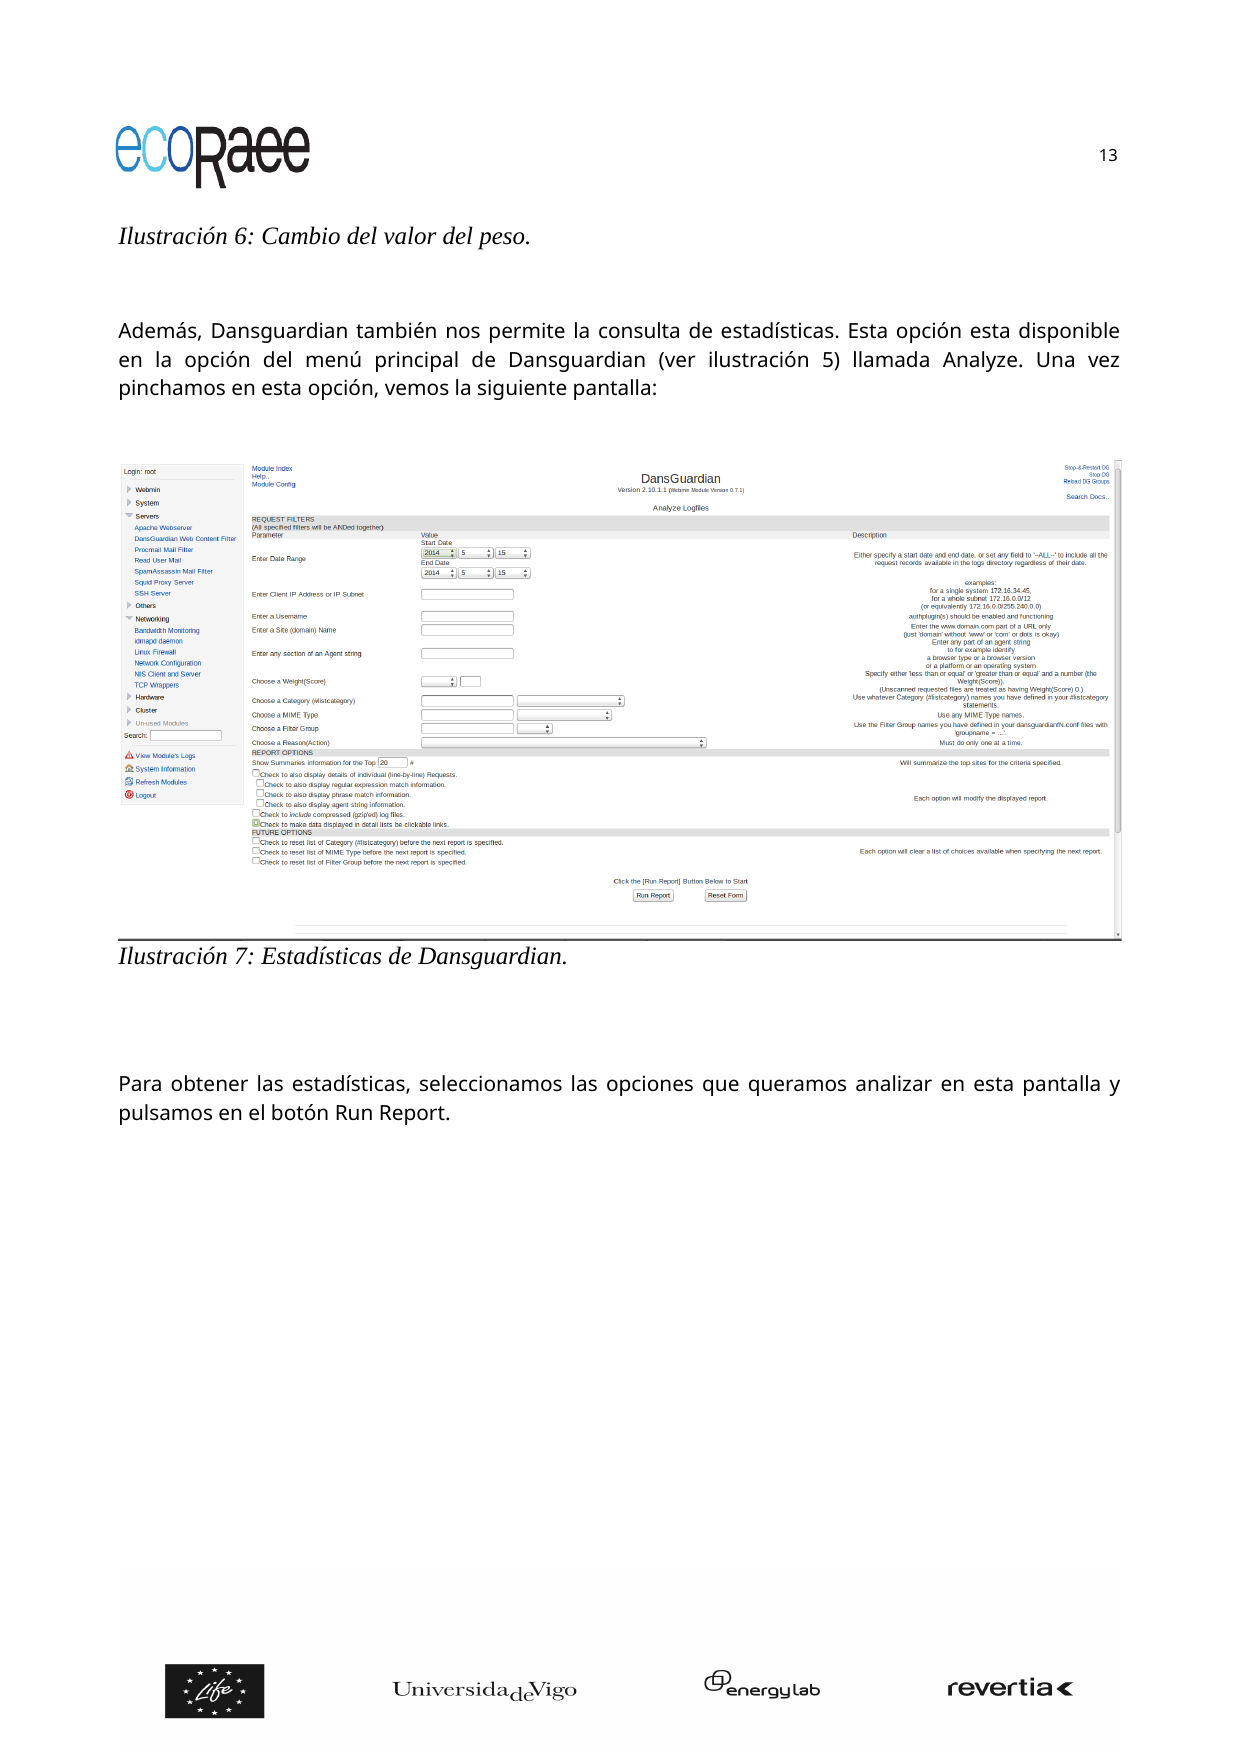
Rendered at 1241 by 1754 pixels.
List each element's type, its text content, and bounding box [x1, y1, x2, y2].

text Ilustración 6: Cambio del valor del peso. [118, 221, 1122, 250]
text Ilustración 7: Estadísticas de Dansguardian. [118, 941, 1122, 969]
picture [114, 124, 311, 190]
picture [118, 460, 1122, 941]
text Además, Dansguardian también nos permite la consulta de estadísticas. Esta opción esta disponible en la opción del menú principal de Dansguardian (ver ilustración 5) llamada Analyze. Una vez pinchamos en esta opción, vemos la siguiente pantalla: [118, 316, 1122, 402]
text Para obtener las estadísticas, seleccionamos las opciones que queramos analizar en esta pantalla y pulsamos en el botón Run Report. [118, 1069, 1122, 1126]
picture [117, 1574, 1122, 1754]
